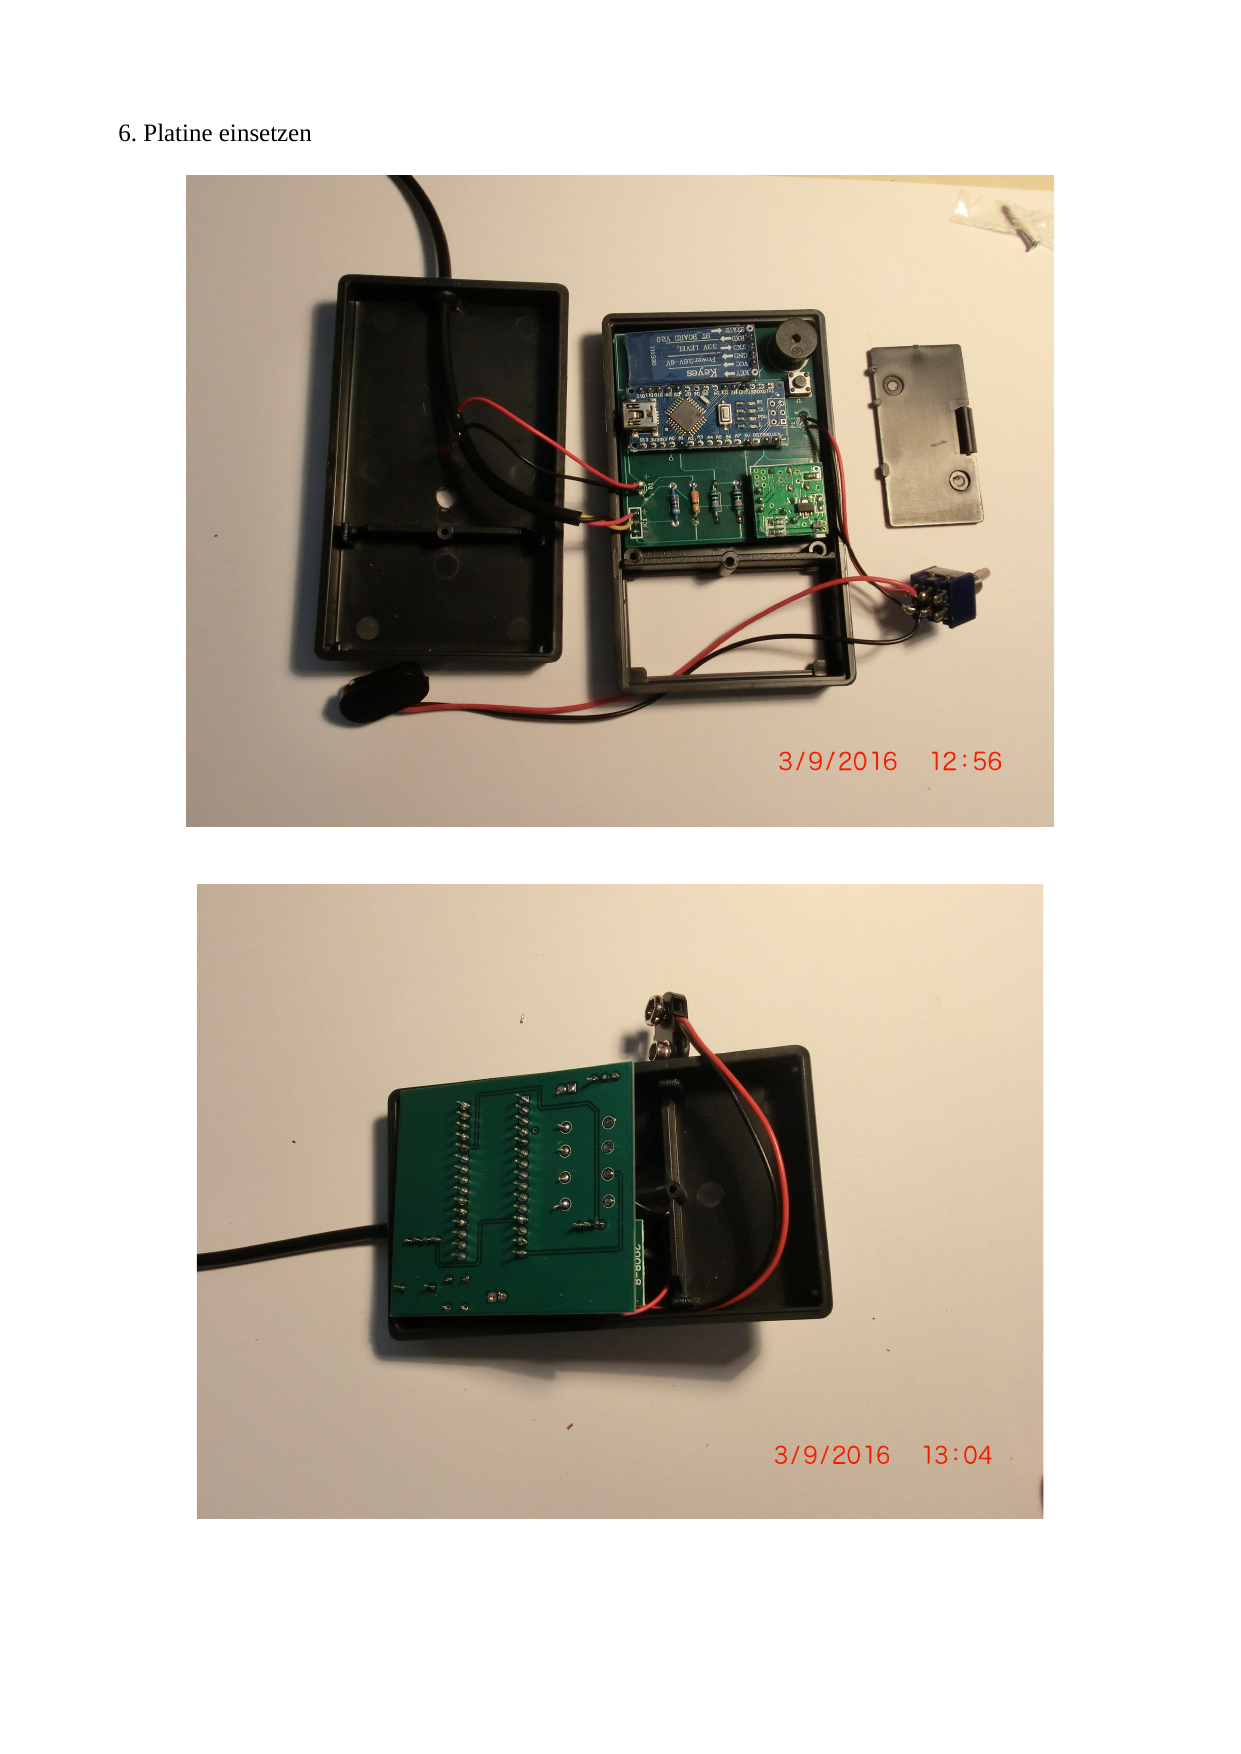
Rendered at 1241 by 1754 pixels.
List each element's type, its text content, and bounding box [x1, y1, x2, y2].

picture [196, 884, 1044, 1519]
picture [186, 175, 1055, 827]
text 6. Platine einsetzen [118, 118, 1122, 147]
